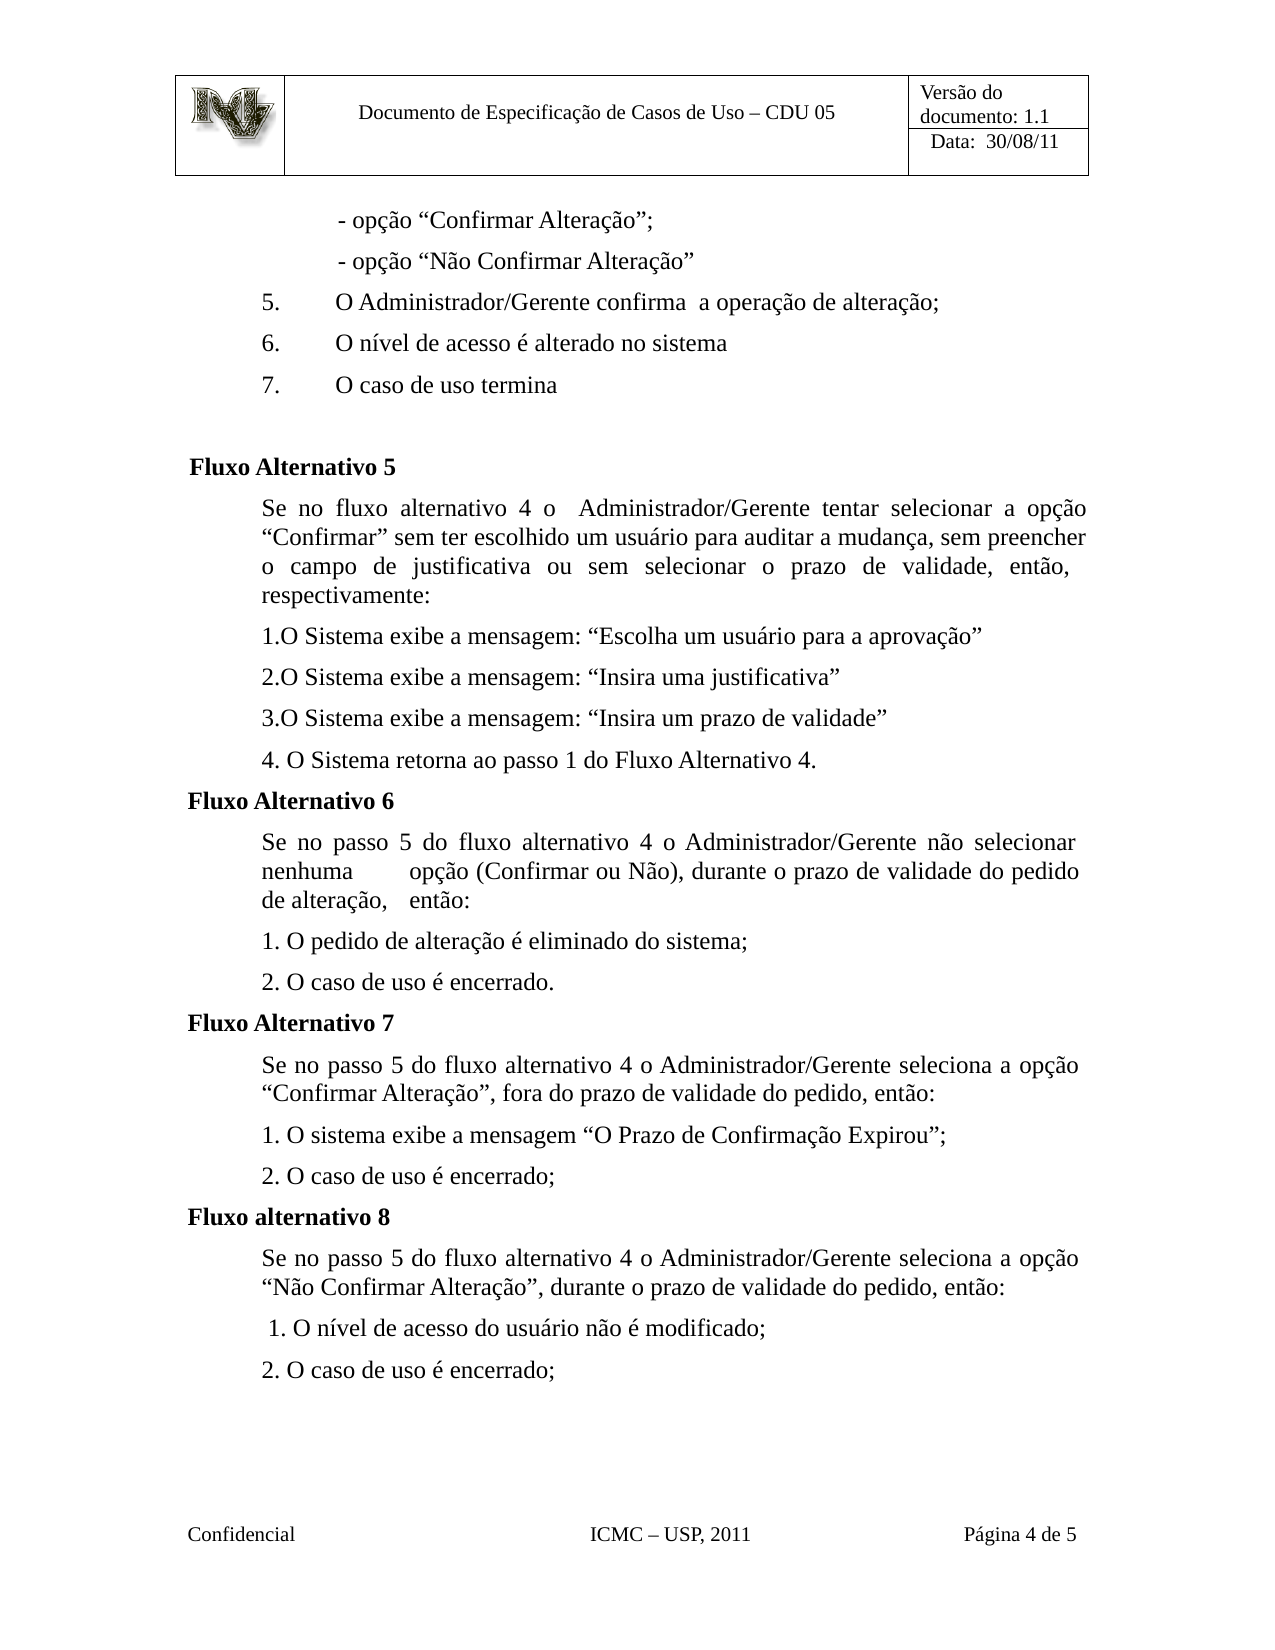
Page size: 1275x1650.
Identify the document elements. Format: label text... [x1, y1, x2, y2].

list 1. O pedido de alteração é eliminado do sistema; [187, 926, 1087, 955]
list 3.O Sistema exibe a mensagem: “Insira um prazo de validade” [187, 703, 1087, 732]
list 2.O Sistema exibe a mensagem: “Insira uma justificativa” [152, 662, 1087, 691]
list 4. O Sistema retorna ao passo 1 do Fluxo Alternativo 4. [187, 745, 1087, 773]
list 2. O caso de uso é encerrado. [187, 967, 1087, 996]
list Se no passo 5 do fluxo alternativo 4 o Administrador/Gerente não selecionar nenhuma opção (Confirmar ou Não), durante o prazo de validade do pedido de alteração, então: [187, 827, 1087, 913]
list Se no fluxo alternativo 4 o Administrador/Gerente tentar selecionar a opção “Confirmar” sem ter escolhido um usuário para auditar a mudança, sem preencher o campo de justificativa ou sem selecionar o prazo de validade, então, respectivamente: [152, 493, 1087, 608]
text 5. O Administrador/Gerente confirma a operação de alteração; [187, 287, 1087, 316]
text 7. O caso de uso termina [187, 370, 1087, 398]
list 2. O caso de uso é encerrado; [187, 1161, 1087, 1190]
picture [186, 76, 277, 151]
list Fluxo Alternativo 7 [187, 1008, 1087, 1037]
text - opção “Não Confirmar Alteração” [338, 246, 1087, 275]
list Fluxo Alternativo 6 [187, 786, 1087, 815]
list Fluxo Alternativo 5 [152, 452, 1087, 481]
list 1.O Sistema exibe a mensagem: “Escolha um usuário para a aprovação” [152, 621, 1087, 650]
list 1. O nível de acesso do usuário não é modificado; [187, 1313, 1087, 1342]
text - opção “Confirmar Alteração”; [338, 205, 1087, 233]
list 2. O caso de uso é encerrado; [187, 1355, 1087, 1383]
list 1. O sistema exibe a mensagem “O Prazo de Confirmação Expirou”; [187, 1120, 1087, 1148]
text 6. O nível de acesso é alterado no sistema [187, 328, 1087, 357]
list Fluxo alternativo 8 [187, 1202, 1087, 1231]
list Se no passo 5 do fluxo alternativo 4 o Administrador/Gerente seleciona a opção “Não Confirmar Alteração”, durante o prazo de validade do pedido, então: [187, 1243, 1087, 1301]
list Se no passo 5 do fluxo alternativo 4 o Administrador/Gerente seleciona a opção “Confirmar Alteração”, fora do prazo de validade do pedido, então: [187, 1050, 1087, 1107]
